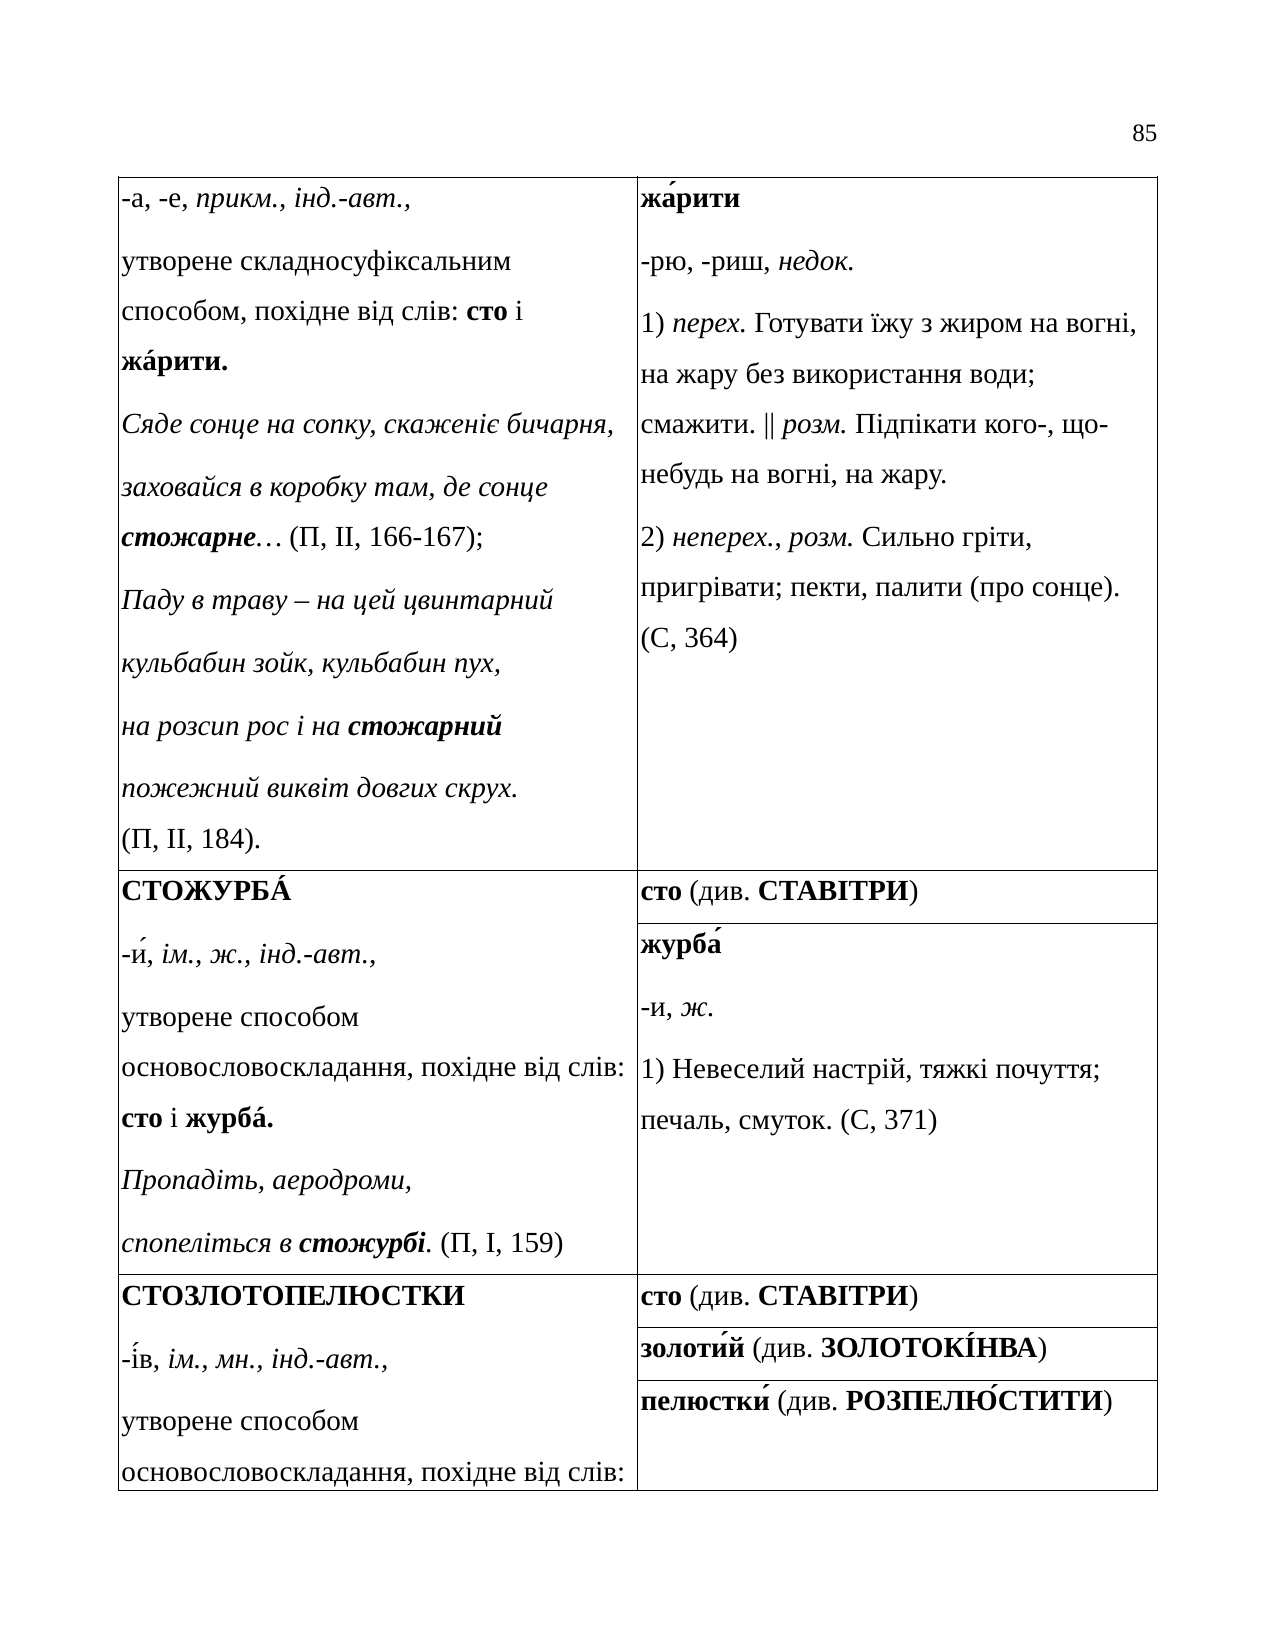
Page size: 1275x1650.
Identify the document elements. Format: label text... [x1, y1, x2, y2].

table_cell сто (див. СТАВІТРИ) [638, 1275, 1157, 1327]
table_cell СТОЗЛОТОПЕЛЮСТКИ -і́в, ім., мн., інд.-авт., утворене способом основословоскладання, похідне від слів: [119, 1275, 637, 1490]
table_cell сто (див. СТАВІТРИ) [638, 871, 1157, 922]
table_cell СТОЖУРБÁ -и́, ім., ж., інд.-авт., утворене способом основословоскладання, похідне від слів: сто і журбá. Пропадіть, аеродроми, спопеліться в стожурбі. (П, І, 159) [119, 871, 637, 1274]
table_cell журба́ -и, ж. 1) Невеселий настрій, тяжкі почуття; печаль, смуток. (С, 371) [638, 924, 1157, 1274]
table_cell пелюстки́ (див. РОЗПЕЛЮ́СТИТИ) [638, 1381, 1157, 1490]
table_cell -а, -е, прикм., інд.-авт., утворене складносуфіксальним способом, похідне від слів: сто і жáрити. Сяде сонце на сопку, скаженіє бичарня, заховайся в коробку там, де сонце стожарне… (П, ІІ, 166-167); Паду в траву – на цей цвинтарний кульбабин зойк, кульбабин пух, на розсип рос і на стожарний пожежний виквіт довгих скрух. (П, ІІ, 184). [119, 178, 637, 870]
table_cell жа́рити -рю, -риш, недок. 1) перех. Готувати їжу з жиром на вогні, на жару без використання води; смажити. || розм. Підпікати кого-, що-небудь на вогні, на жару. 2) неперех., розм. Сильно гріти, пригрівати; пекти, палити (про сонце). (С, 364) [638, 178, 1157, 870]
table_cell золоти́й (див. ЗОЛОТОКÍНВА) [638, 1328, 1157, 1379]
